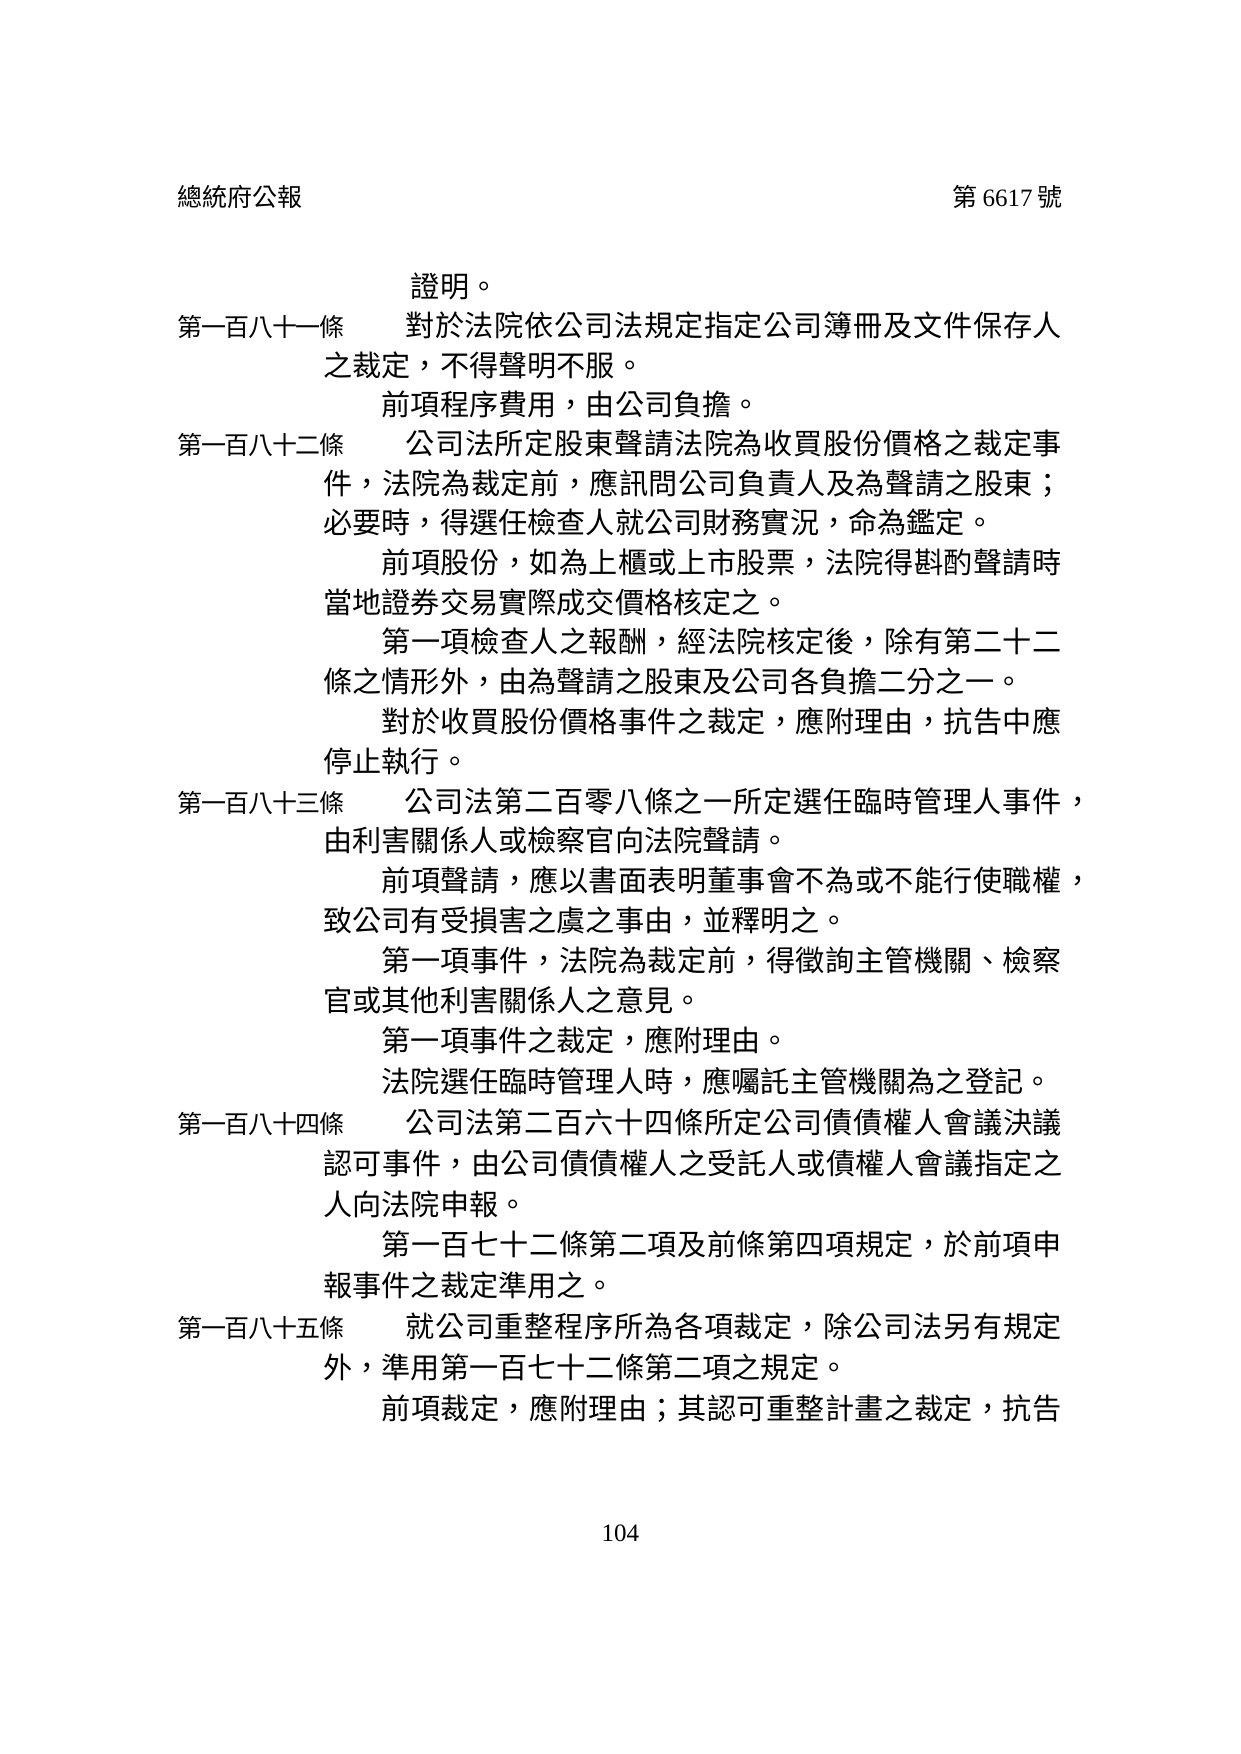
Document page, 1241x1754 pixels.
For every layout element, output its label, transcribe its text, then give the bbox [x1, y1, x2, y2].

text 前項股份，如為上櫃或上市股票，法院得斟酌聲請時當地證券交易實際成交價格核定之。 [323, 541, 1063, 621]
text 第一百八十二條 公司法所定股東聲請法院為收買股份價格之裁定事件，法院為裁定前，應訊問公司負責人及為聲請之股東；必要時，得選任檢查人就公司財務實況，命為鑑定。 [177, 423, 1063, 541]
text 證明。 [381, 266, 1063, 305]
text 第一百八十一條 對於法院依公司法規定指定公司簿冊及文件保存人之裁定，不得聲明不服。 [177, 305, 1063, 384]
text 第一百八十三條 公司法第二百零八條之一所定選任臨時管理人事件，由利害關係人或檢察官向法院聲請。 [177, 780, 1063, 860]
text 對於收買股份價格事件之裁定，應附理由，抗告中應停止執行。 [323, 701, 1063, 780]
text 第一百八十五條 就公司重整程序所為各項裁定，除公司法另有規定外，準用第一百七十二條第二項之規定。 [177, 1305, 1063, 1386]
text 第一項檢查人之報酬，經法院核定後，除有第二十二條之情形外，由為聲請之股東及公司各負擔二分之一。 [323, 621, 1063, 701]
text 法院選任臨時管理人時，應囑託主管機關為之登記。 [323, 1060, 1063, 1101]
text 前項裁定，應附理由；其認可重整計畫之裁定，抗告 [323, 1386, 1063, 1427]
text 第一項事件，法院為裁定前，得徵詢主管機關、檢察官或其他利害關係人之意見。 [323, 939, 1063, 1019]
text 第一百七十二條第二項及前條第四項規定，於前項申報事件之裁定準用之。 [323, 1223, 1063, 1305]
text 前項程序費用，由公司負擔。 [323, 384, 1063, 423]
text 第一項事件之裁定，應附理由。 [323, 1019, 1063, 1060]
text 第一百八十四條 公司法第二百六十四條所定公司債債權人會議決議認可事件，由公司債債權人之受託人或債權人會議指定之人向法院申報。 [177, 1101, 1063, 1223]
text 前項聲請，應以書面表明董事會不為或不能行使職權，致公司有受損害之虞之事由，並釋明之。 [323, 860, 1063, 939]
